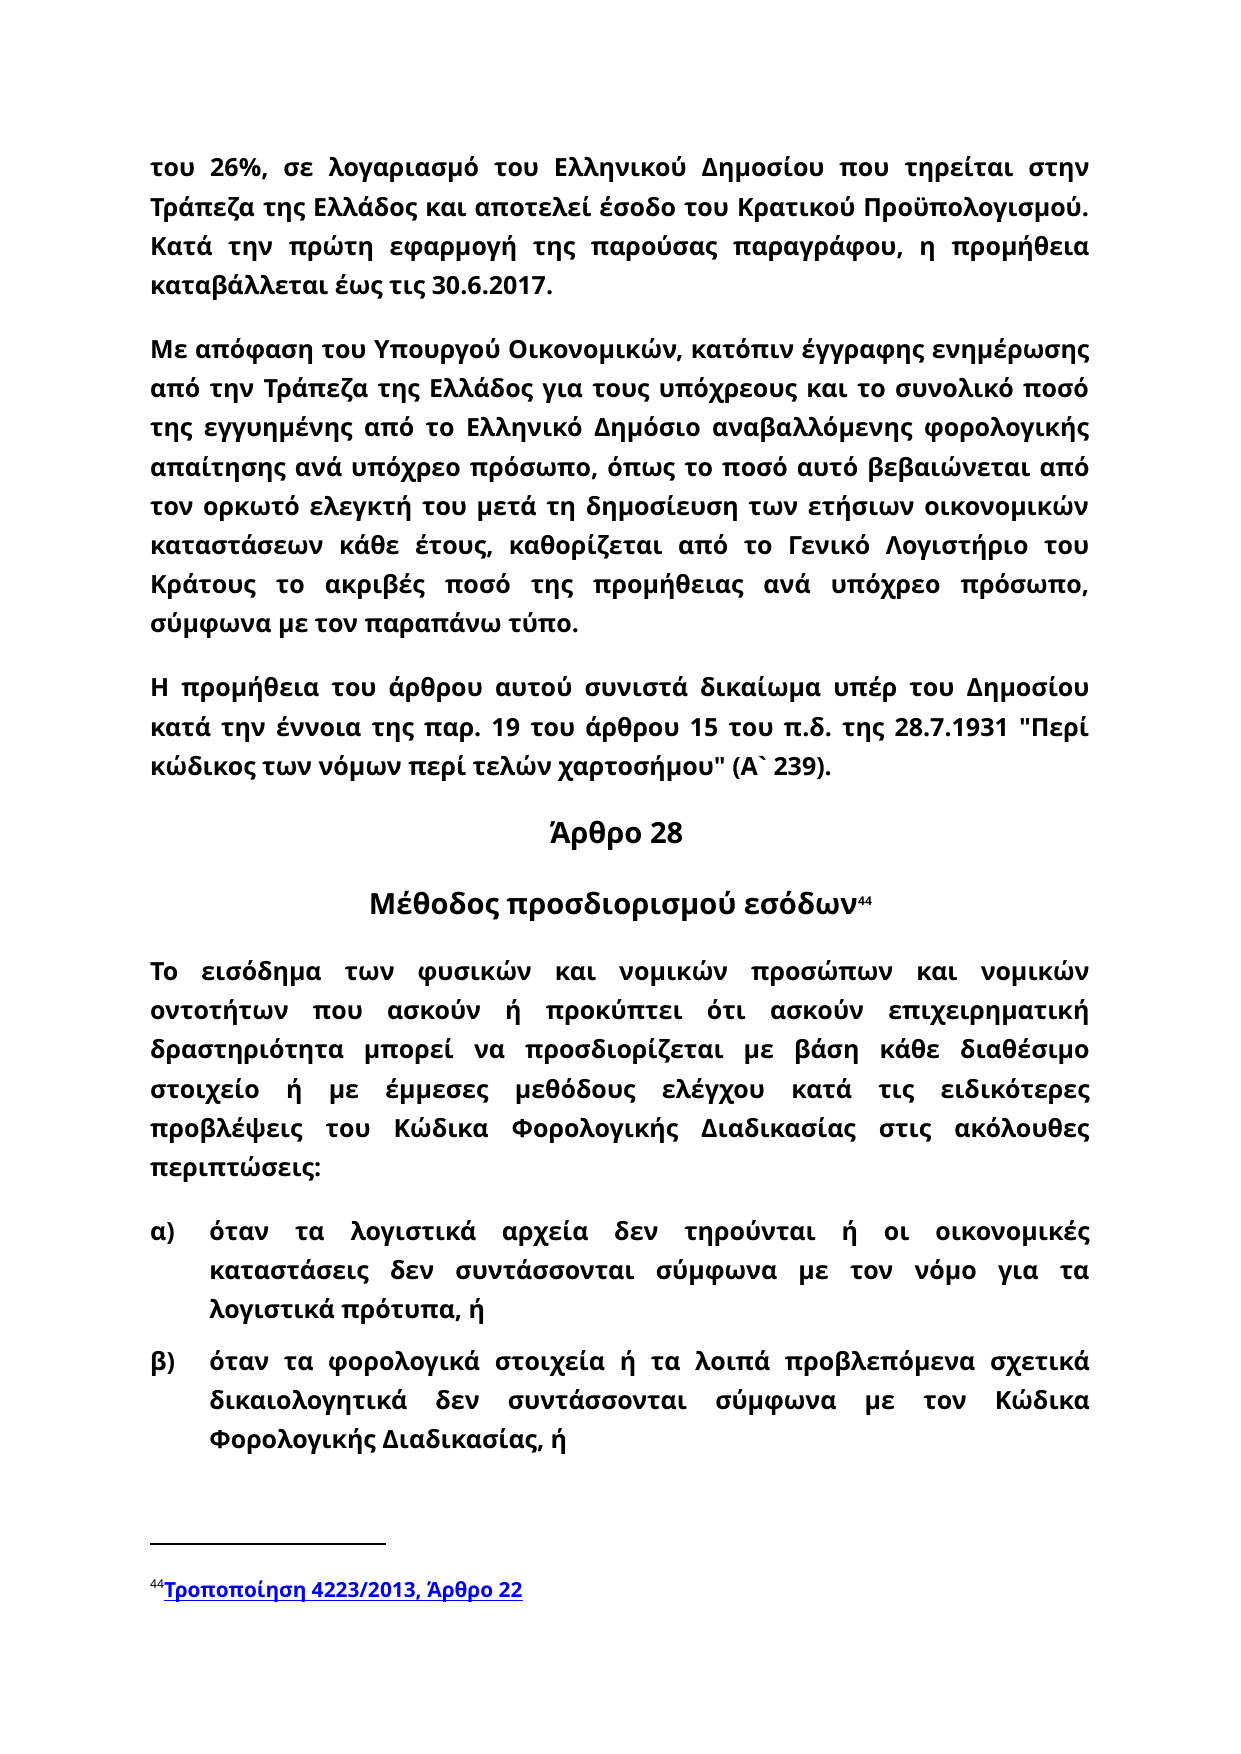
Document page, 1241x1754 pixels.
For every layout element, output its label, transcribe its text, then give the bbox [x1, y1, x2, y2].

list α) όταν τα λογιστικά αρχεία δεν τηρούνται ή οι οικονομικές καταστάσεις δεν συντάσσονται σύμφωνα με τον νόμο για τα λογιστικά πρότυπα, ή [150, 1214, 1090, 1326]
text Με απόφαση του Υπουργού Οικονομικών, κατόπιν έγγραφης ενημέρωσης από την Τράπεζα της Ελλάδος για τους υπόχρεους και το συνολικό ποσό της εγγυημένης από το Ελληνικό Δημόσιο αναβαλλόμενης φορολογικής απαίτησης ανά υπόχρεο πρόσωπο, όπως το ποσό αυτό βεβαιώνεται από τον ορκωτό ελεγκτή του μετά τη δημοσίευση των ετήσιων οικονομικών καταστάσεων κάθε έτους, καθορίζεται από το Γενικό Λογιστήριο του Κράτους το ακριβές ποσό της προμήθειας ανά υπόχρεο πρόσωπο, σύμφωνα με τον παραπάνω τύπο. [150, 332, 1090, 640]
text Το εισόδημα των φυσικών και νομικών προσώπων και νομικών οντοτήτων που ασκούν ή προκύπτει ότι ασκούν επιχειρηματική δραστηριότητα μπορεί να προσδιορίζεται με βάση κάθε διαθέσιμο στοιχείο ή με έμμεσες μεθόδους ελέγχου κατά τις ειδικότερες προβλέψεις του Κώδικα Φορολογικής Διαδικασίας στις ακόλουθες περιπτώσεις: [150, 954, 1090, 1184]
text Η προμήθεια του άρθρου αυτού συνιστά δικαίωμα υπέρ του Δημοσίου κατά την έννοια της παρ. 19 του άρθρου 15 του π.δ. της 28.7.1931 "Περί κώδικος των νόμων περί τελών χαρτοσήμου" (Α` 239). [150, 670, 1090, 782]
list β) όταν τα φορολογικά στοιχεία ή τα λοιπά προβλεπόμενα σχετικά δικαιολογητικά δεν συντάσσονται σύμφωνα με τον Κώδικα Φορολογικής Διαδικασίας, ή [150, 1344, 1090, 1456]
text του 26%, σε λογαριασμό του Ελληνικού Δημοσίου που τηρείται στην Τράπεζα της Ελλάδος και αποτελεί έσοδο του Κρατικού Προϋπολογισμού. Κατά την πρώτη εφαρμογή της παρούσας παραγράφου, η προμήθεια καταβάλλεται έως τις 30.6.2017. [150, 150, 1090, 302]
subtitle Μέθοδος προσδιορισμού εσόδων [150, 883, 1090, 923]
text Τροποποίηση 4223/2013, Άρθρο 22 [150, 1576, 1090, 1604]
subtitle Άρθρο 28 [150, 812, 1090, 852]
